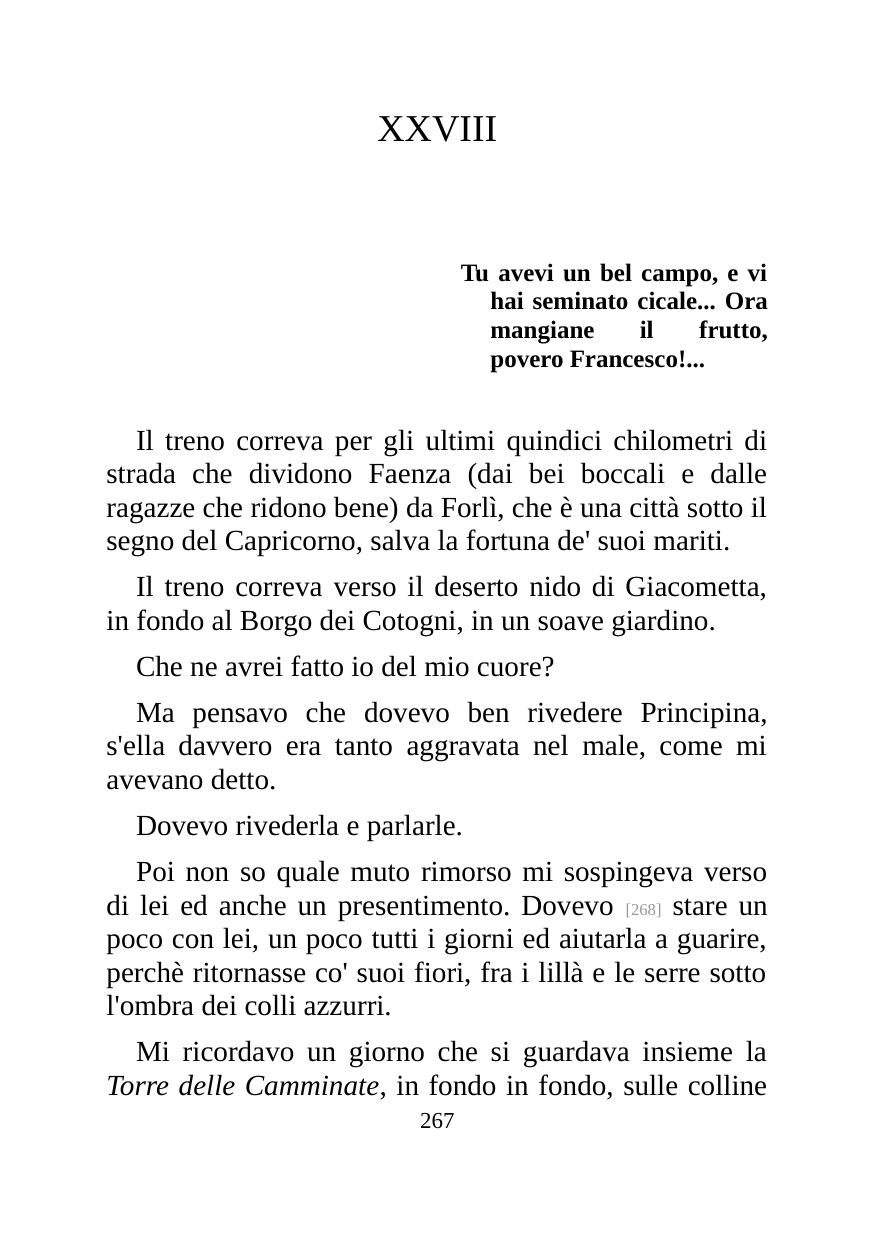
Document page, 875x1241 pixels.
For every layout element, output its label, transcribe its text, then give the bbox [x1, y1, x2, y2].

text Tu avevi un bel campo, e vi hai seminato cicale... Ora mangiane il frutto, povero Francesco!... [461, 258, 768, 373]
text Ma pensavo che dovevo ben rivedere Principina, s'ella davvero era tanto aggravata nel male, come mi avevano detto. [106, 695, 768, 796]
text Dovevo rivederla e parlarle. [106, 808, 768, 842]
text Mi ricordavo un giorno che si guardava insieme la Torre delle Camminate, in fondo in fondo, sulle colline [106, 1034, 768, 1101]
text Il treno correva verso il deserto nido di Giacometta, in fondo al Borgo dei Cotogni, in un soave giardino. [106, 569, 768, 636]
subtitle XXVIII [106, 106, 768, 150]
text Che ne avrei fatto io del mio cuore? [106, 649, 768, 682]
text Poi non so quale muto rimorso mi sospingeva verso di lei ed anche un presentimento. Dovevo [268] stare un poco con lei, un poco tutti i giorni ed aiutarla a guarire, perchè ritornasse co' suoi fiori, fra i lillà e le serre sotto l'ombra dei colli azzurri. [106, 854, 768, 1022]
text Il treno correva per gli ultimi quindici chilometri di strada che dividono Faenza (dai bei boccali e dalle ragazze che ridono bene) da Forlì, che è una città sotto il segno del Capricorno, salva la fortuna de' suoi mariti. [106, 423, 768, 557]
